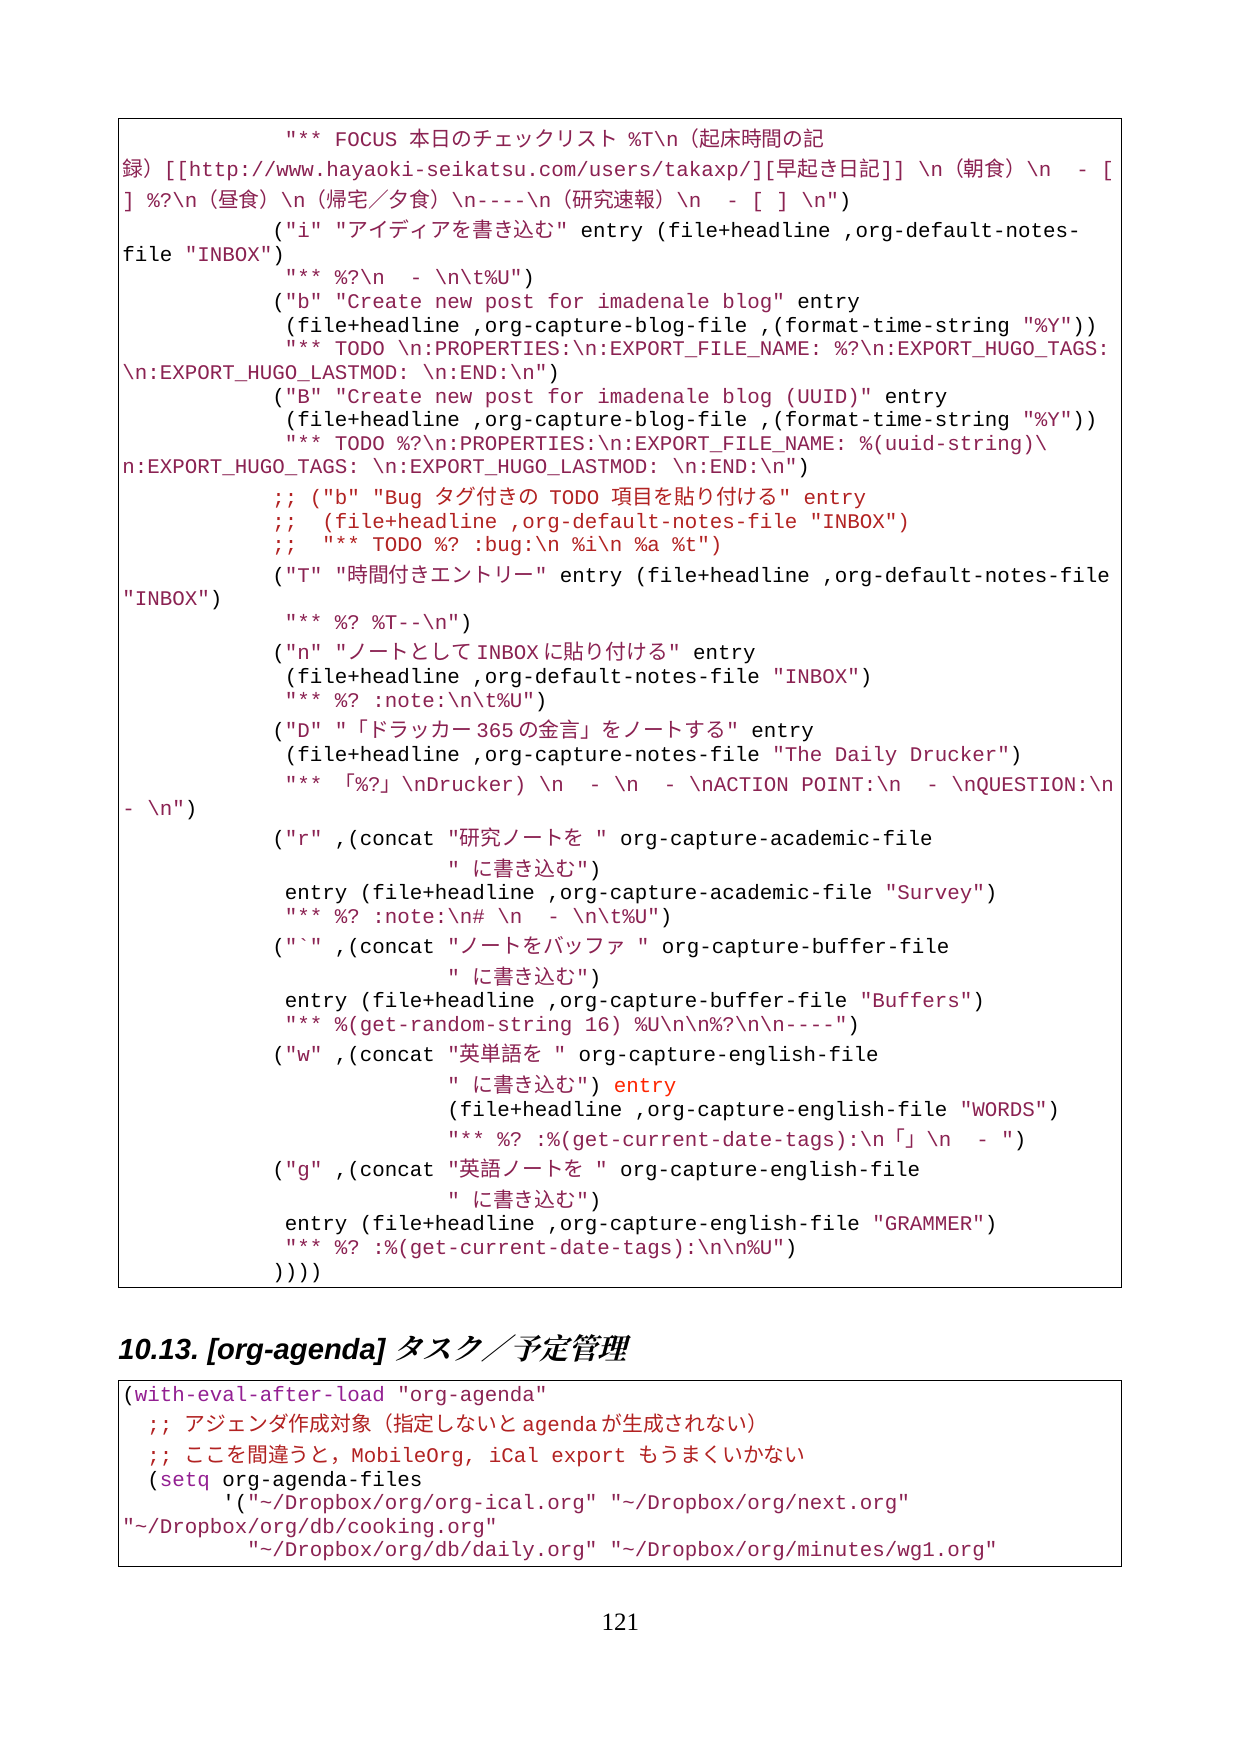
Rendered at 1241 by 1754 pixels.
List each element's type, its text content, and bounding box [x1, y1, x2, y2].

text entry (file+headline ,org-capture-english-file "GRAMMER") [119, 1209, 1121, 1233]
text ("n" "ノートとしてINBOXに貼り付ける" entry [119, 632, 1121, 662]
text "~/Dropbox/org/db/daily.org" "~/Dropbox/org/minutes/wg1.org" [119, 1536, 1121, 1566]
text ;; "** TODO %? :bug:\n %i\n %a %t") [119, 530, 1121, 554]
text " に書き込む") [119, 1179, 1121, 1209]
text ("w" ,(concat "英単語を " org-capture-english-file [119, 1034, 1121, 1064]
text ("r" ,(concat "研究ノートを " org-capture-academic-file [119, 817, 1121, 848]
text ("b" "Create new post for imadenale blog" entry [119, 287, 1121, 311]
text "** %(get-random-string 16) %U\n\n%?\n\n----") [119, 1010, 1121, 1034]
text ("B" "Create new post for imadenale blog (UUID)" entry [119, 382, 1121, 405]
text ("D" "「ドラッカー365の金言」をノートする" entry [119, 709, 1121, 740]
text "** TODO \n:PROPERTIES:\n:EXPORT_FILE_NAME: %?\n:EXPORT_HUGO_TAGS: \n:EXPORT_HUGO_LASTMOD: \n:END:\n") [119, 334, 1121, 382]
text (file+headline ,org-capture-blog-file ,(format-time-string "%Y")) [119, 405, 1121, 429]
text ("g" ,(concat "英語ノートを " org-capture-english-file [119, 1149, 1121, 1179]
subtitle [org-agenda] タスク／予定管理 [118, 1326, 1122, 1368]
text (file+headline ,org-capture-blog-file ,(format-time-string "%Y")) [119, 311, 1121, 334]
text ;; ("b" "Bug タグ付きの TODO 項目を貼り付ける" entry [119, 476, 1121, 507]
text entry (file+headline ,org-capture-academic-file "Survey") [119, 878, 1121, 902]
text "** %? :note:\n# \n - \n\t%U") [119, 902, 1121, 926]
text " に書き込む") [119, 956, 1121, 986]
text "** %? :note:\n\t%U") [119, 686, 1121, 709]
text "** FOCUS 本日のチェックリスト %T\n（起床時間の記録）[[http://www.hayaoki-seikatsu.com/users/takaxp/][早起き日記]] \n（朝食）\n - [ ] %?\n（昼食）\n（帰宅／夕食）\n----\n（研究速報）\n - [ ] \n") [119, 119, 1121, 209]
text ;; (file+headline ,org-default-notes-file "INBOX") [119, 507, 1121, 530]
text (with-eval-after-load "org-agenda" [119, 1381, 1121, 1404]
text " に書き込む") [119, 848, 1121, 878]
text ("`" ,(concat "ノートをバッファ " org-capture-buffer-file [119, 926, 1121, 956]
text "** 「%?」\nDrucker) \n - \n - \nACTION POINT:\n - \nQUESTION:\n - \n") [119, 763, 1121, 817]
text ("i" "アイディアを書き込む" entry (file+headline ,org-default-notes-file "INBOX") [119, 209, 1121, 263]
text (setq org-agenda-files [119, 1464, 1121, 1488]
text (file+headline ,org-capture-english-file "WORDS") [119, 1094, 1121, 1118]
text "** TODO %?\n:PROPERTIES:\n:EXPORT_FILE_NAME: %(uuid-string)\n:EXPORT_HUGO_TAGS: \n:EXPORT_HUGO_LASTMOD: \n:END:\n") [119, 429, 1121, 476]
text '("~/Dropbox/org/org-ical.org" "~/Dropbox/org/next.org" "~/Dropbox/org/db/cooking.org" [119, 1488, 1121, 1536]
text (file+headline ,org-capture-notes-file "The Daily Drucker") [119, 740, 1121, 763]
text "** %? :%(get-current-date-tags):\n\n%U") [119, 1233, 1121, 1257]
text ;; アジェンダ作成対象（指定しないとagendaが生成されない） [119, 1404, 1121, 1434]
text " に書き込む") entry [119, 1064, 1121, 1094]
text (file+headline ,org-default-notes-file "INBOX") [119, 662, 1121, 686]
text entry (file+headline ,org-capture-buffer-file "Buffers") [119, 986, 1121, 1010]
text )))) [119, 1257, 1121, 1287]
text "** %? %T--\n") [119, 608, 1121, 632]
text "** %? :%(get-current-date-tags):\n「」\n - ") [119, 1118, 1121, 1149]
text ("T" "時間付きエントリー" entry (file+headline ,org-default-notes-file "INBOX") [119, 554, 1121, 608]
text "** %?\n - \n\t%U") [119, 263, 1121, 287]
text ;; ここを間違うと，MobileOrg, iCal export もうまくいかない [119, 1434, 1121, 1464]
